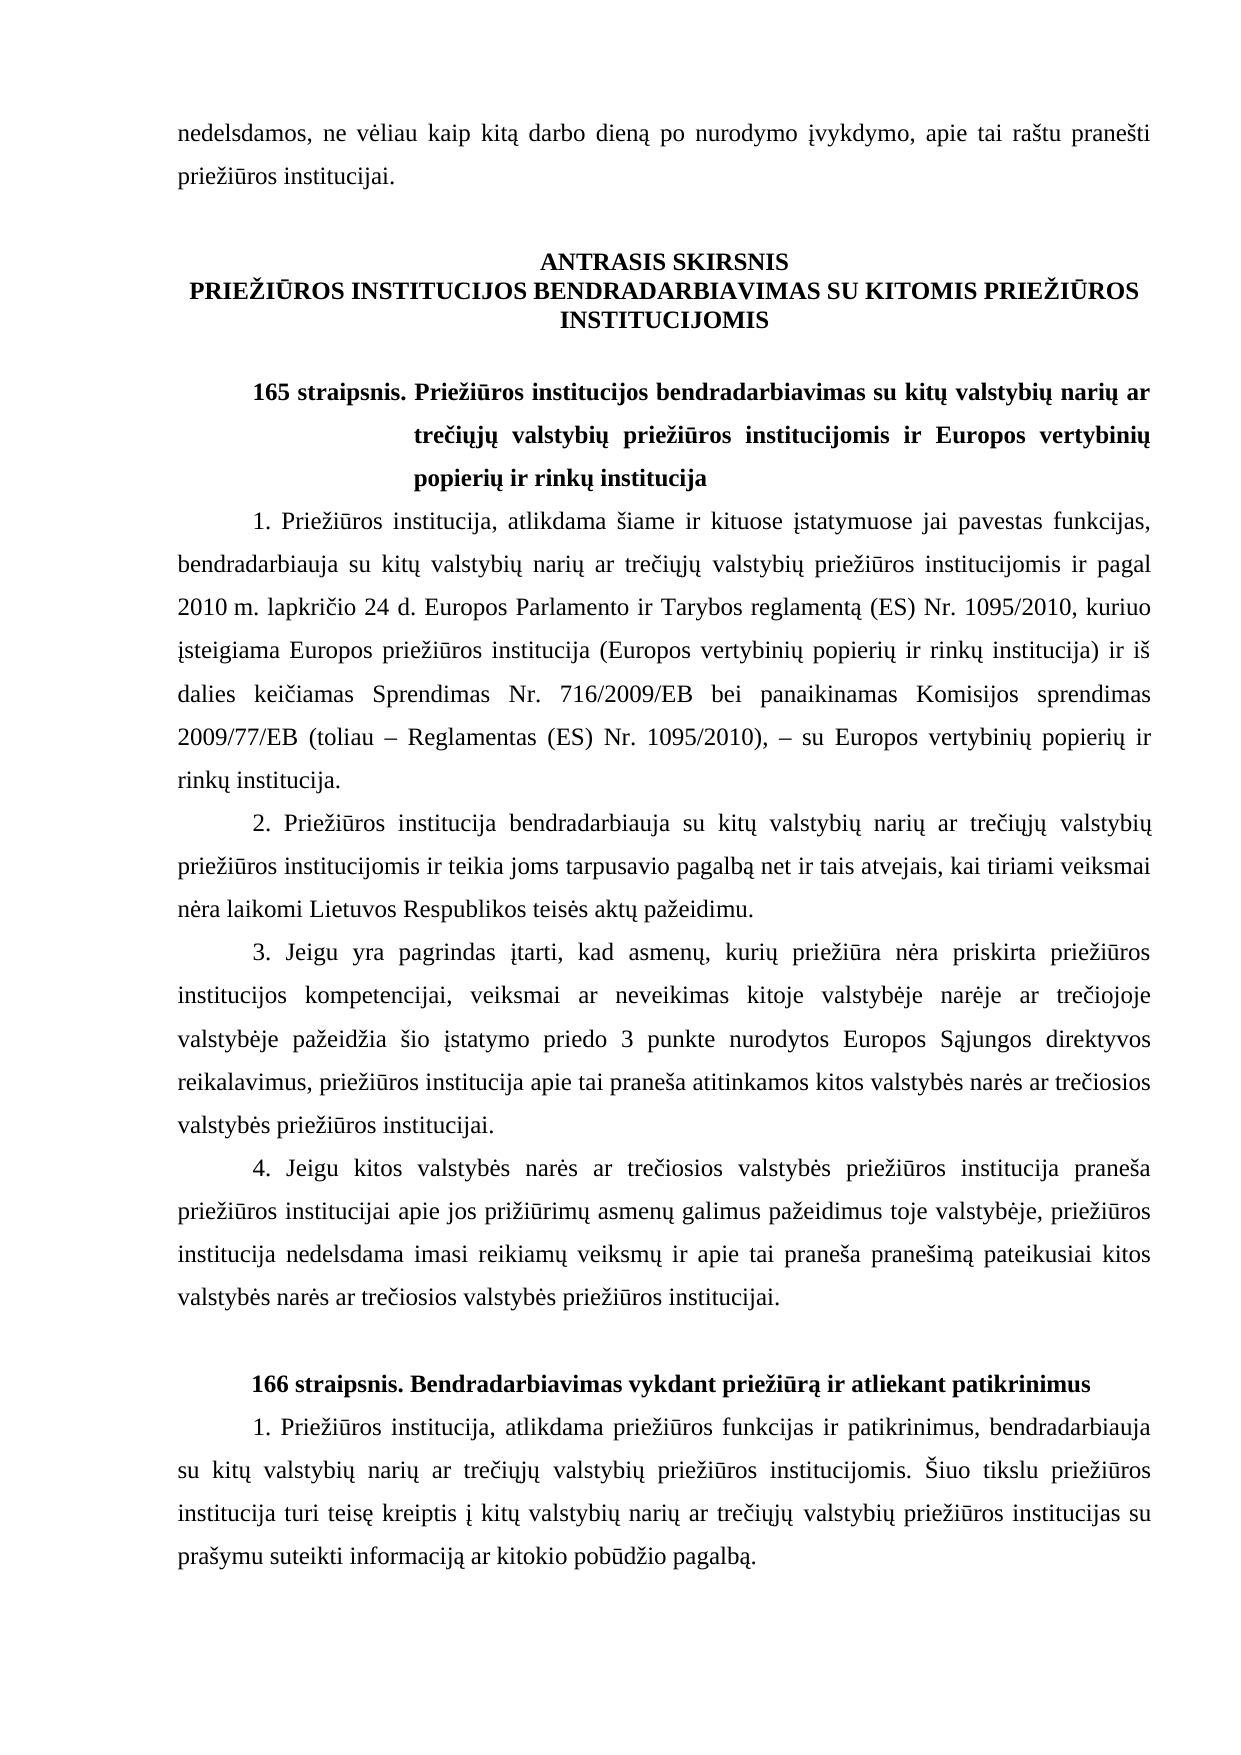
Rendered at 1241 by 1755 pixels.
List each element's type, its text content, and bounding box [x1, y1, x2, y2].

text 1. Priežiūros institucija, atlikdama šiame ir kituose įstatymuose jai pavestas funkcijas, bendradarbiauja su kitų valstybių narių ar trečiųjų valstybių priežiūros institucijomis ir pagal 2010 m. lapkričio 24 d. Europos Parlamento ir Tarybos reglamentą (ES) Nr. 1095/2010, kuriuo įsteigiama Europos priežiūros institucija (Europos vertybinių popierių ir rinkų institucija) ir iš dalies keičiamas Sprendimas Nr. 716/2009/EB bei panaikinamas Komisijos sprendimas 2009/77/EB (toliau – Reglamentas (ES) Nr. 1095/2010), – su Europos vertybinių popierių ir rinkų institucija. [177, 506, 1152, 794]
text 165 straipsnis. Priežiūros institucijos bendradarbiavimas su kitų valstybių narių ar trečiųjų valstybių priežiūros institucijomis ir Europos vertybinių popierių ir rinkų institucija [252, 377, 1152, 492]
text 3. Jeigu yra pagrindas įtarti, kad asmenų, kurių priežiūra nėra priskirta priežiūros institucijos kompetencijai, veiksmai ar neveikimas kitoje valstybėje narėje ar trečiojoje valstybėje pažeidžia šio įstatymo priedo 3 punkte nurodytos Europos Sąjungos direktyvos reikalavimus, priežiūros institucija apie tai praneša atitinkamos kitos valstybės narės ar trečiosios valstybės priežiūros institucijai. [177, 937, 1152, 1139]
text 2. Priežiūros institucija bendradarbiauja su kitų valstybių narių ar trečiųjų valstybių priežiūros institucijomis ir teikia joms tarpusavio pagalbą net ir tais atvejais, kai tiriami veiksmai nėra laikomi Lietuvos Respublikos teisės aktų pažeidimu. [177, 808, 1152, 923]
text ANTRASIS SKIRSNIS [177, 247, 1152, 276]
text PRIEŽIŪROS INSTITUCIJOS BENDRADARBIAVIMAS SU KITOMIS PRIEŽIŪROS INSTITUCIJOMIS [177, 276, 1152, 334]
text 4. Jeigu kitos valstybės narės ar trečiosios valstybės priežiūros institucija praneša priežiūros institucijai apie jos prižiūrimų asmenų galimus pažeidimus toje valstybėje, priežiūros institucija nedelsdama imasi reikiamų veiksmų ir apie tai praneša pranešimą pateikusiai kitos valstybės narės ar trečiosios valstybės priežiūros institucijai. [177, 1153, 1152, 1311]
text nedelsdamos, ne vėliau kaip kitą darbo dieną po nurodymo įvykdymo, apie tai raštu pranešti priežiūros institucijai. [177, 118, 1152, 190]
text 166 straipsnis. Bendradarbiavimas vykdant priežiūrą ir atliekant patikrinimus [251, 1369, 1152, 1397]
text 1. Priežiūros institucija, atlikdama priežiūros funkcijas ir patikrinimus, bendradarbiauja su kitų valstybių narių ar trečiųjų valstybių priežiūros institucijomis. Šiuo tikslu priežiūros institucija turi teisę kreiptis į kitų valstybių narių ar trečiųjų valstybių priežiūros institucijas su prašymu suteikti informaciją ar kitokio pobūdžio pagalbą. [177, 1412, 1152, 1570]
